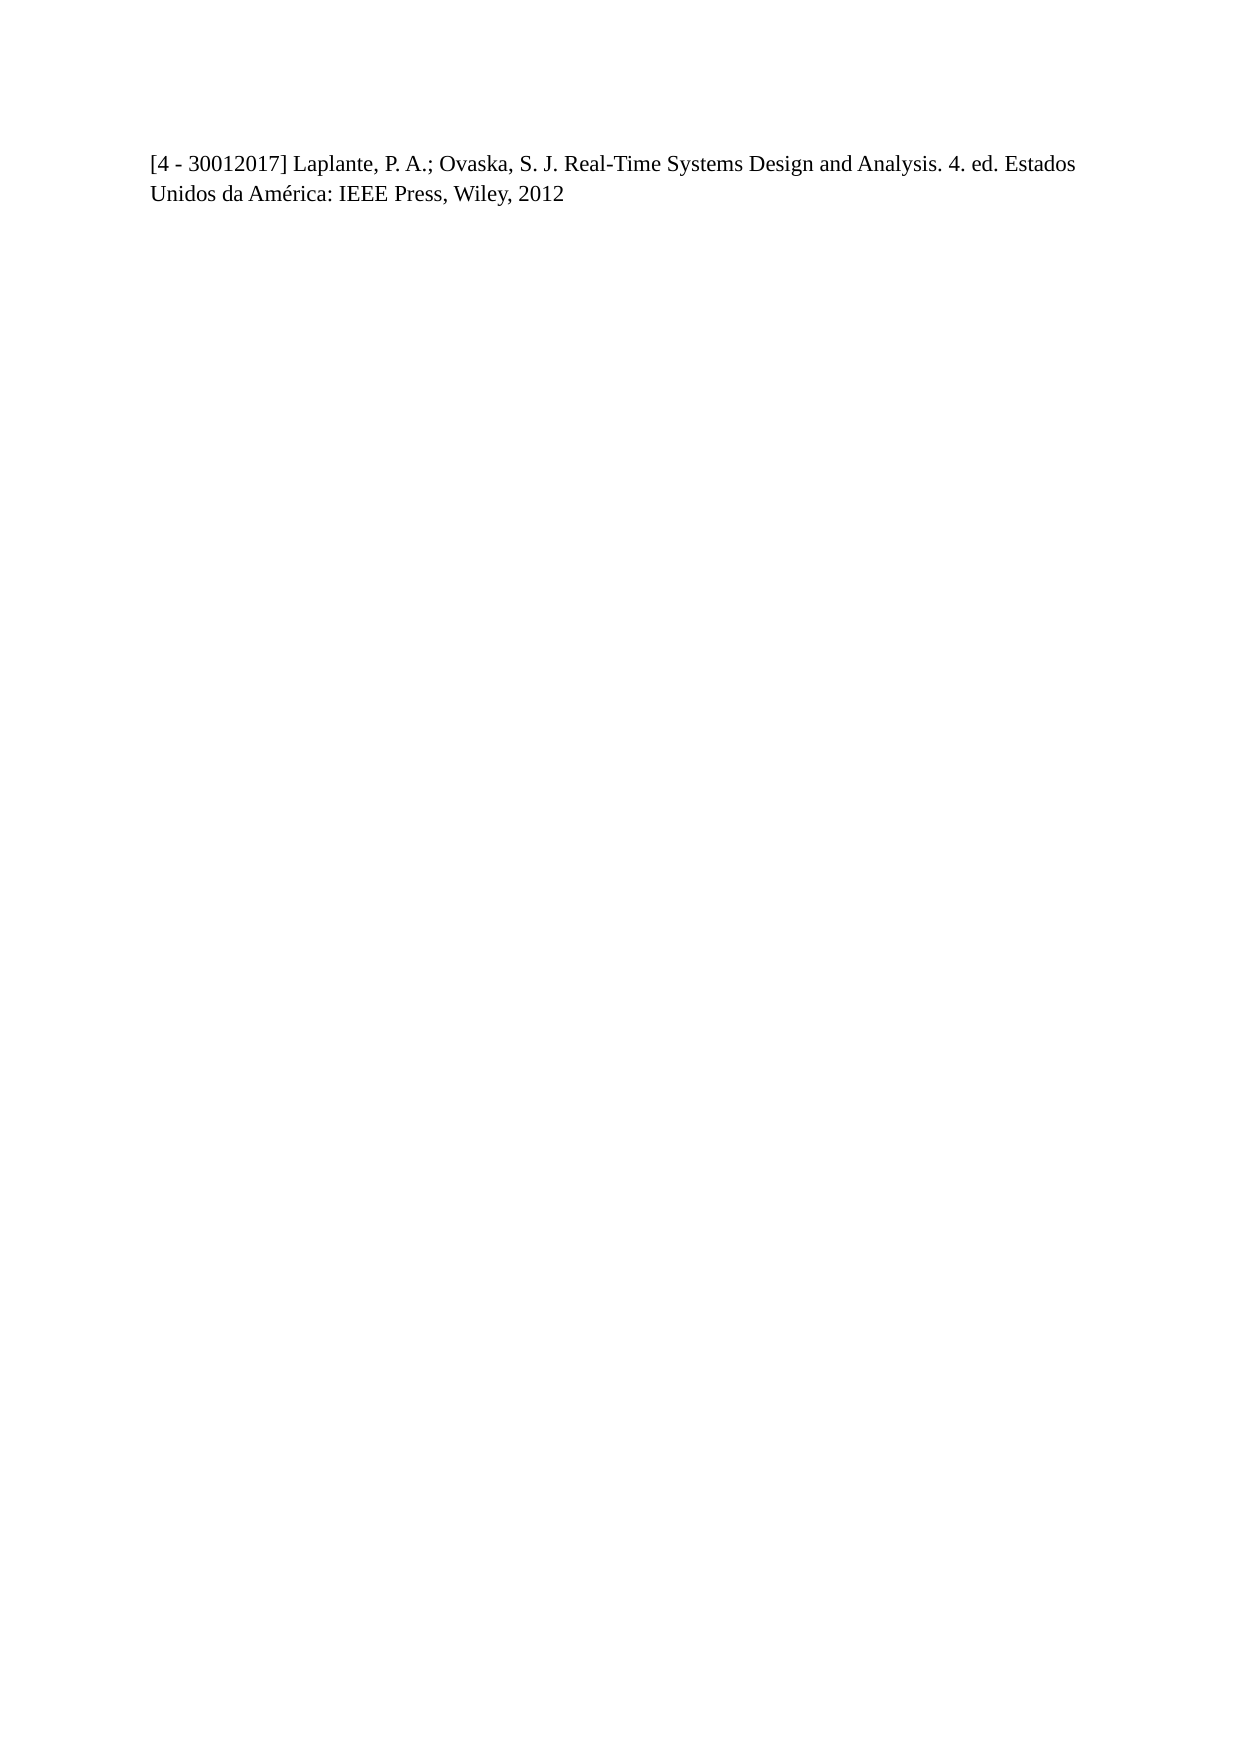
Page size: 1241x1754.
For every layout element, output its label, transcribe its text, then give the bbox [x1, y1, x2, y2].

text [4 - 30012017] Laplante, P. A.; Ovaska, S. J. Real-Time Systems Design and Analysis. 4. ed. Estados Unidos da América: IEEE Press, Wiley, 2012 [150, 150, 1090, 207]
